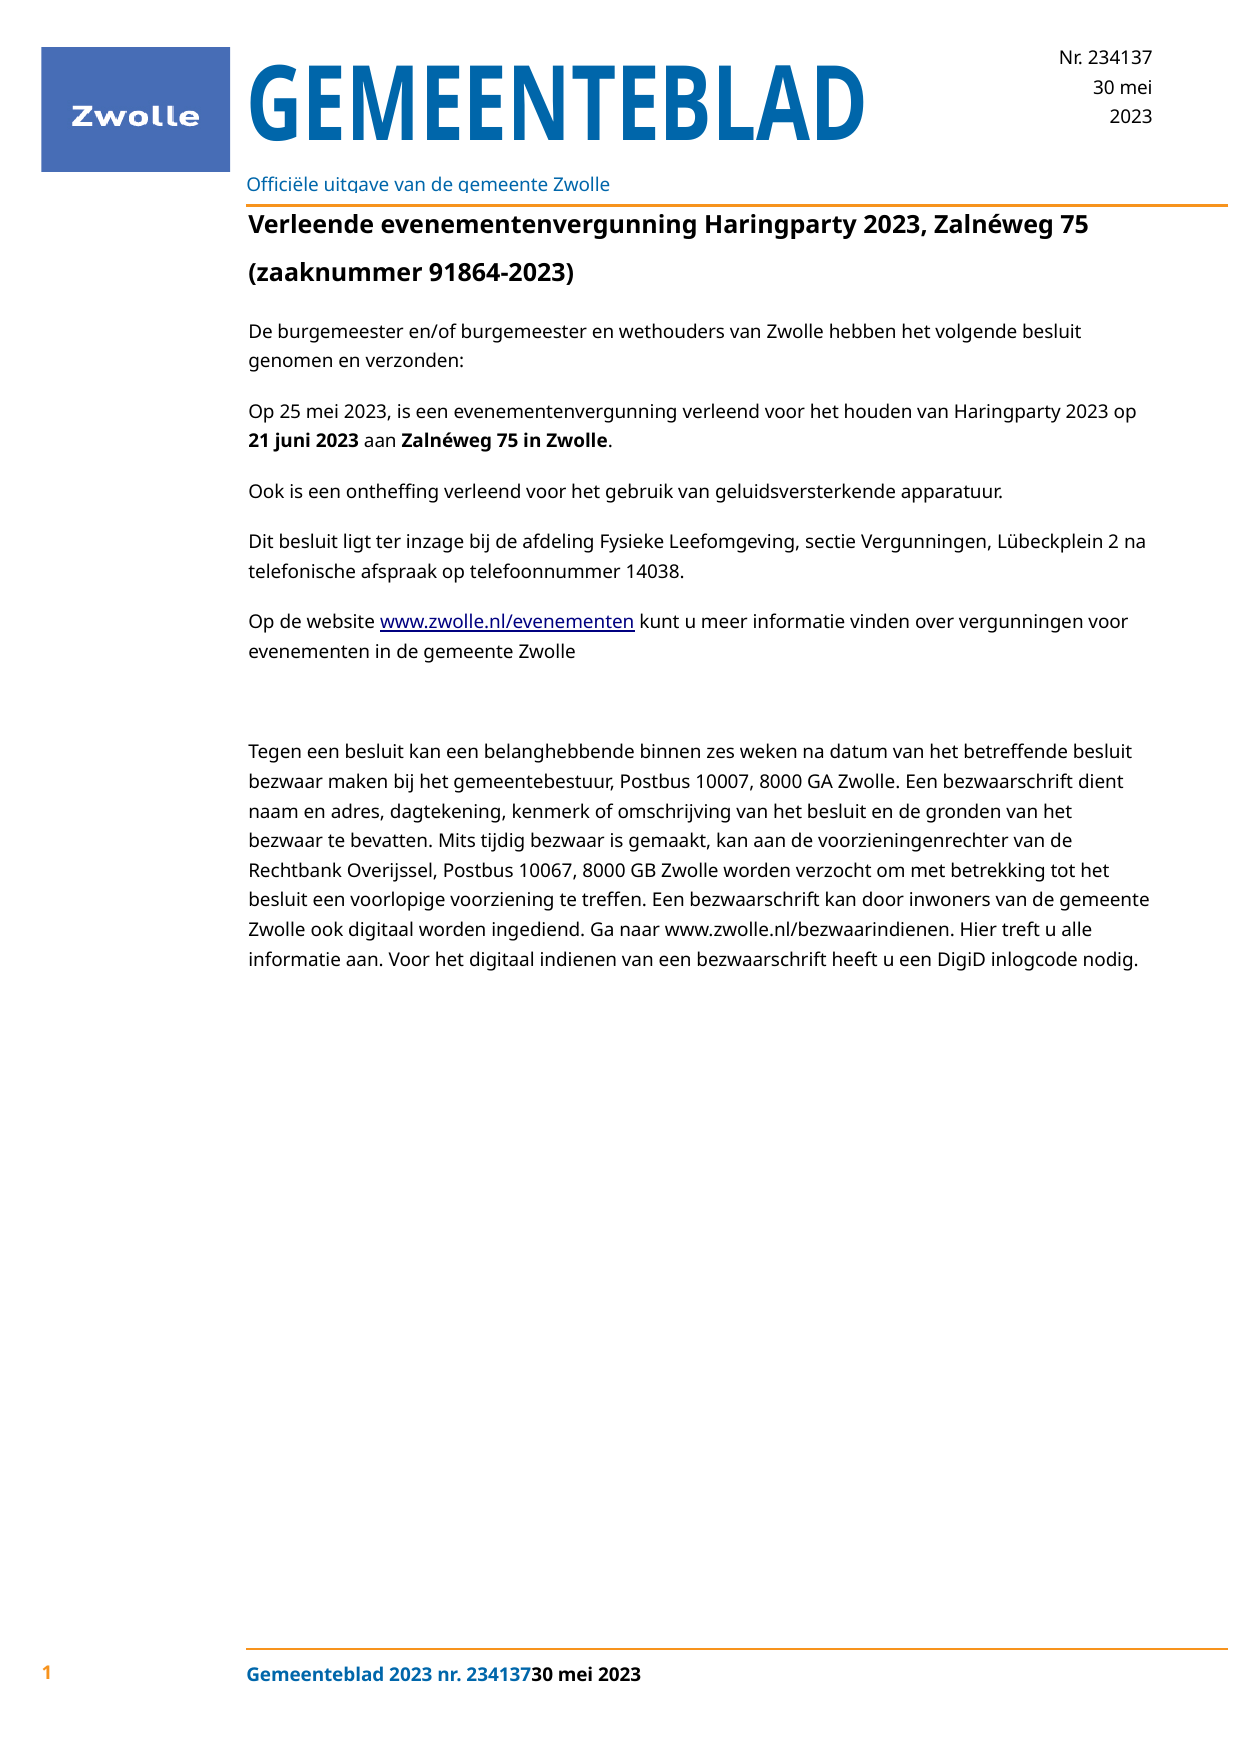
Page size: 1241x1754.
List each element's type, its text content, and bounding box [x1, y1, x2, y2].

picture [41, 47, 231, 172]
text Ook is een ontheffing verleend voor het gebruik van geluidsversterkende apparatuur. [248, 478, 1152, 504]
text Verleende evenementenvergunning Haringparty 2023, Zalnéweg 75 (zaaknummer 91864-2023) [248, 207, 1152, 288]
text De burgemeester en/of burgemeester en wethouders van Zwolle hebben het volgende besluit genomen en verzonden: [248, 318, 1152, 373]
text Op 25 mei 2023, is een evenementenvergunning verleend voor het houden van Haringparty 2023 op 21 juni 2023 aan Zalnéweg 75 in Zwolle. [248, 398, 1152, 453]
text Dit besluit ligt ter inzage bij de afdeling Fysieke Leefomgeving, sectie Vergunningen, Lübeckplein 2 na telefonische afspraak op telefoonnummer 14038. [248, 528, 1152, 584]
text Tegen een besluit kan een belanghebbende binnen zes weken na datum van het betreffende besluit bezwaar maken bij het gemeentebestuur, Postbus 10007, 8000 GA Zwolle. Een bezwaarschrift dient naam en adres, dagtekening, kenmerk of omschrijving van het besluit en de gronden van het bezwaar te bevatten. Mits tijdig bezwaar is gemaakt, kan aan de voorzieningenrechter van de Rechtbank Overijssel, Postbus 10067, 8000 GB Zwolle worden verzocht om met betrekking tot het besluit een voorlopige voorziening te treffen. Een bezwaarschrift kan door inwoners van de gemeente Zwolle ook digitaal worden ingediend. Ga naar www.zwolle.nl/bezwaarindienen. Hier treft u alle informatie aan. Voor het digitaal indienen van een bezwaarschrift heeft u een DigiD inlogcode nodig. [248, 739, 1152, 972]
text Op de website www.zwolle.nl/evenementen kunt u meer informatie vinden over vergunningen voor evenementen in de gemeente Zwolle [248, 608, 1152, 664]
